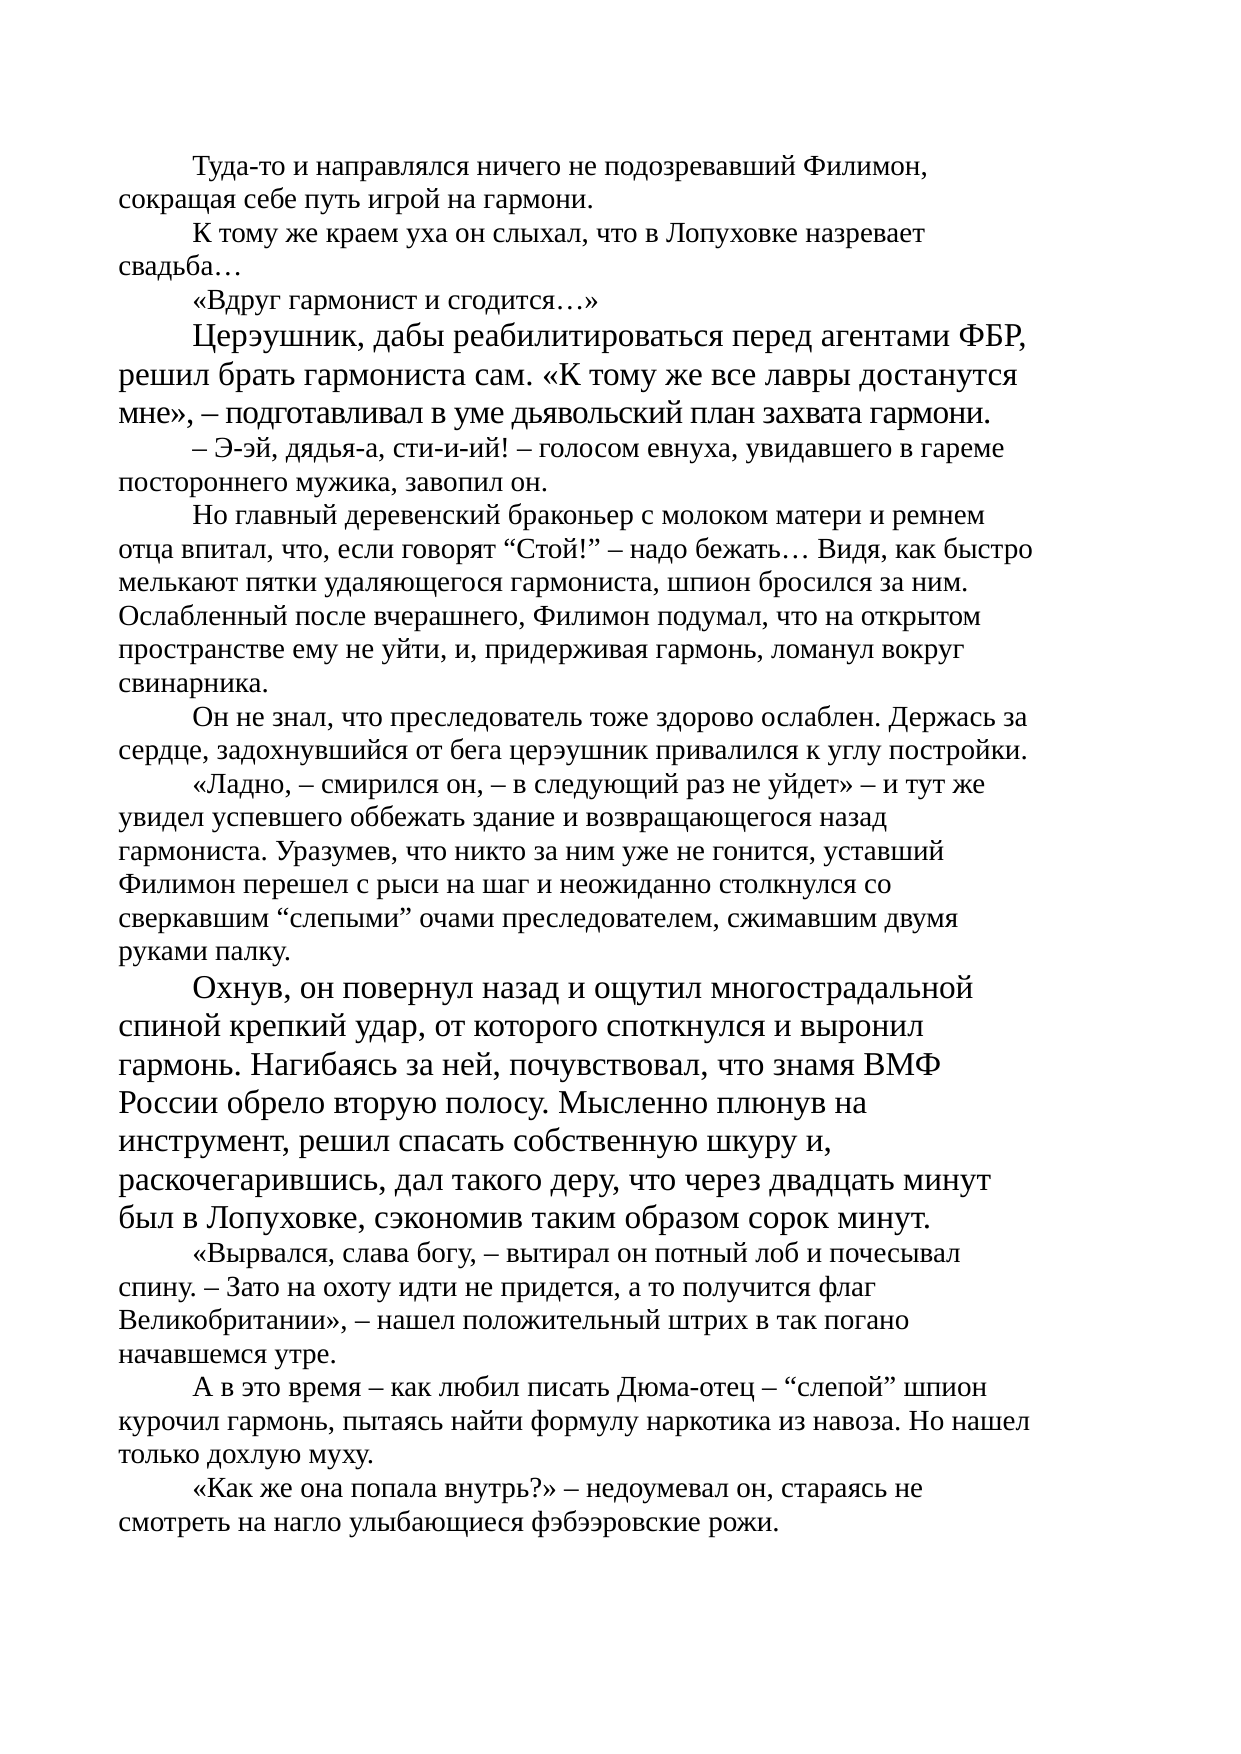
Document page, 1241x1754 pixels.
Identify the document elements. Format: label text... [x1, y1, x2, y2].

text Церэушник, дабы реабилитироваться перед агентами ФБР, решил брать гармониста caм. «К тому же все лавры достанутся мне», – подготавливал в уме дьявольский план захвата гармони. [118, 315, 1033, 430]
text «Ладно, – смирился он, – в следующий раз не уйдет» – и тут же увидел успевшего оббежать здание и возвращающегося назад гармониста. Уразумев, что никто за ним уже не гонится, уставший Филимон перешел с рыси на шаг и неожиданно столкнулся со сверкавшим “слепыми” очами преследователем, сжимавшим двумя руками палку. [118, 766, 1033, 967]
text «Как же она попала внутрь?» – недоумевал он, стараясь не смотреть на нагло улыбающиеся фэбээровские рожи. [118, 1470, 1033, 1537]
text «Вырвался, слава богу, – вытирал он потный лоб и почесывал спину. – Зато на охоту идти не придется, а то получится флaг Великобритании», – нашел положительный штрих в так погано начавшемся утре. [118, 1235, 1033, 1369]
text Но главный деревенский браконьер с молоком матери и ремнем отца впитал, что, если говорят “Стой!” – надо бежать… Видя, как быстро мелькают пятки удаляющегося гармониста, шпион бросился за ним. Ослабленный после вчерашнего, Филимон подумал, что на открытом пространстве ему не уйти, и, придерживая гармонь, ломанул вокруг свинарника. [118, 497, 1033, 699]
text К тому же краем уха он слыхал, что в Лопуховке назревает свадьба… [118, 215, 1033, 282]
text Туда-то и направлялся ничего не подозревавший Филимон, сокращая себе путь игрой на гармони. [118, 148, 1033, 215]
text «Вдруг гармонист и сгодится…» [118, 282, 1033, 315]
text Охнув, он повернул назад и ощутил многострадальной спиной крепкий удар, от которого споткнулся и выронил гармонь. Нагибаясь за ней, почувствовал, что знамя ВМФ России обрело вторую полосу. Мысленно плюнув на инструмент, решил спасать собственную шкуру и, раскочегарившись, дал такого деру, что через двадцать минут был в Лопуховке, сэкономив таким образом сорок минут. [118, 967, 1033, 1235]
text – Э-эй, дядья-а, сти-и-ий! – голосом евнуха, увидавшего в гареме постороннего мужика, завопил он. [118, 430, 1033, 497]
text Он не знал, что преследователь тоже здорово ослаблен. Держась за сердце, задохнувшийся от бега церэушник привалился к углу постройки. [118, 699, 1033, 766]
text А в это время – как любил писать Дюма-отец – “слепой” шпион курочил гармонь, пытаясь найти формулу наркотика из навоза. Но нашел только дохлую муху. [118, 1369, 1033, 1470]
